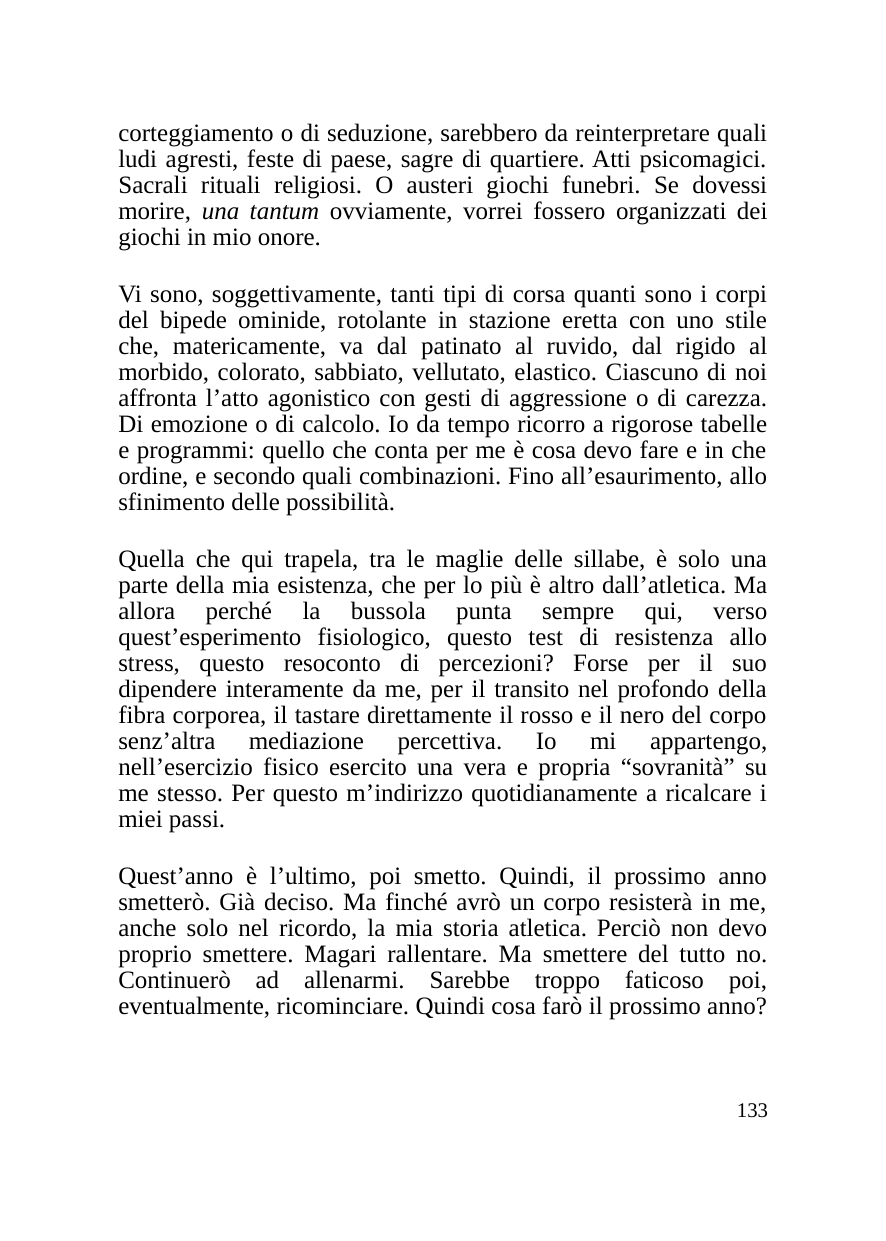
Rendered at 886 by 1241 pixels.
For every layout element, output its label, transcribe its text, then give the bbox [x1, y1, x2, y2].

text Quest’anno è l’ultimo, poi smetto. Quindi, il prossimo anno smetterò. Già deciso. Ma finché avrò un corpo resisterà in me, anche solo nel ricordo, la mia storia atletica. Perciò non devo proprio smettere. Magari rallentare. Ma smettere del tutto no. Continuerò ad allenarmi. Sarebbe troppo faticoso poi, eventualmente, ricominciare. Quindi cosa farò il prossimo anno? [118, 861, 768, 1020]
text Quella che qui trapela, tra le maglie delle sillabe, è solo una parte della mia esistenza, che per lo più è altro dall’atletica. Ma allora perché la bussola punta sempre qui, verso quest’esperimento fisiologico, questo test di resistenza allo stress, questo resoconto di percezioni? Forse per il suo dipendere interamente da me, per il transito nel profondo della fibra corporea, il tastare direttamente il rosso e il nero del corpo senz’altra mediazione percettiva. Io mi appartengo, nell’esercizio fisico esercito una vera e propria “sovranità” su me stesso. Per questo m’indirizzo quotidianamente a ricalcare i miei passi. [118, 544, 768, 832]
text corteggiamento o di seduzione, sarebbero da reinterpretare quali ludi agresti, feste di paese, sagre di quartiere. Atti psicomagici. Sacrali rituali religiosi. O austeri giochi funebri. Se dovessi morire, una tantum ovviamente, vorrei fossero organizzati dei giochi in mio onore. [118, 118, 768, 251]
text Vi sono, soggettivamente, tanti tipi di corsa quanti sono i corpi del bipede ominide, rotolante in stazione eretta con uno stile che, matericamente, va dal patinato al ruvido, dal rigido al morbido, colorato, sabbiato, vellutato, elastico. Ciascuno di noi affronta l’atto agonistico con gesti di aggressione o di carezza. Di emozione o di calcolo. Io da tempo ricorro a rigorose tabelle e programmi: quello che conta per me è cosa devo fare e in che ordine, e secondo quali combinazioni. Fino all’esaurimento, allo sfinimento delle possibilità. [118, 279, 768, 516]
